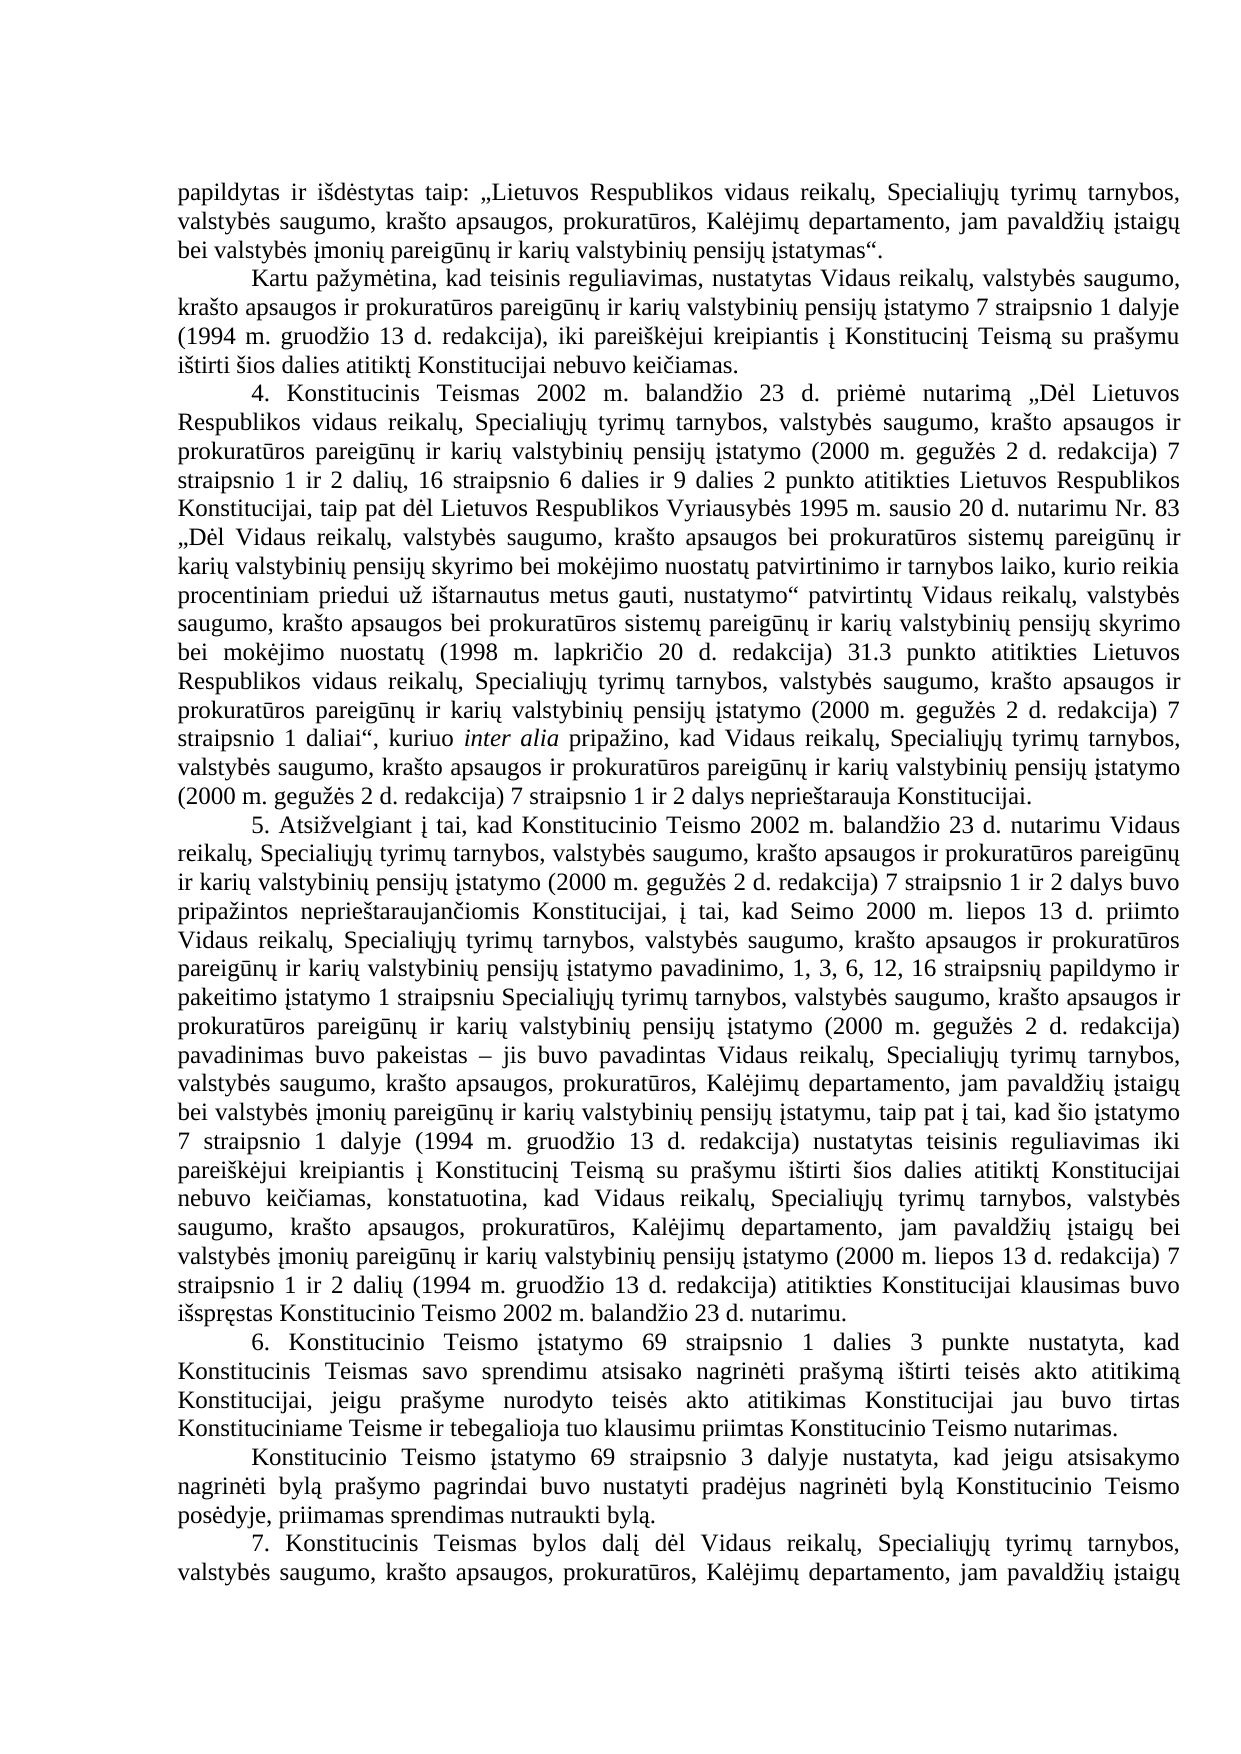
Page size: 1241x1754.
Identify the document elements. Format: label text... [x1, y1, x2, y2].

text papildytas ir išdėstytas taip: „Lietuvos Respublikos vidaus reikalų, Specialiųjų tyrimų tarnybos, valstybės saugumo, krašto apsaugos, prokuratūros, Kalėjimų departamento, jam pavaldžių įstaigų bei valstybės įmonių pareigūnų ir karių valstybinių pensijų įstatymas“. [177, 177, 1181, 263]
text Konstitucinio Teismo įstatymo 69 straipsnio 3 dalyje nustatyta, kad jeigu atsisakymo nagrinėti bylą prašymo pagrindai buvo nustatyti pradėjus nagrinėti bylą Konstitucinio Teismo posėdyje, priimamas sprendimas nutraukti bylą. [177, 1442, 1181, 1528]
text 7. Konstitucinis Teismas bylos dalį dėl Vidaus reikalų, Specialiųjų tyrimų tarnybos, valstybės saugumo, krašto apsaugos, prokuratūros, Kalėjimų departamento, jam pavaldžių įstaigų [177, 1528, 1181, 1586]
text 4. Konstitucinis Teismas 2002 m. balandžio 23 d. priėmė nutarimą „Dėl Lietuvos Respublikos vidaus reikalų, Specialiųjų tyrimų tarnybos, valstybės saugumo, krašto apsaugos ir prokuratūros pareigūnų ir karių valstybinių pensijų įstatymo (2000 m. gegužės 2 d. redakcija) 7 straipsnio 1 ir 2 dalių, 16 straipsnio 6 dalies ir 9 dalies 2 punkto atitikties Lietuvos Respublikos Konstitucijai, taip pat dėl Lietuvos Respublikos Vyriausybės 1995 m. sausio 20 d. nutarimu Nr. 83 „Dėl Vidaus reikalų, valstybės saugumo, krašto apsaugos bei prokuratūros sistemų pareigūnų ir karių valstybinių pensijų skyrimo bei mokėjimo nuostatų patvirtinimo ir tarnybos laiko, kurio reikia procentiniam priedui už ištarnautus metus gauti, nustatymo“ patvirtintų Vidaus reikalų, valstybės saugumo, krašto apsaugos bei prokuratūros sistemų pareigūnų ir karių valstybinių pensijų skyrimo bei mokėjimo nuostatų (1998 m. lapkričio 20 d. redakcija) 31.3 punkto atitikties Lietuvos Respublikos vidaus reikalų, Specialiųjų tyrimų tarnybos, valstybės saugumo, krašto apsaugos ir prokuratūros pareigūnų ir karių valstybinių pensijų įstatymo (2000 m. gegužės 2 d. redakcija) 7 straipsnio 1 daliai“, kuriuo inter alia pripažino, kad Vidaus reikalų, Specialiųjų tyrimų tarnybos, valstybės saugumo, krašto apsaugos ir prokuratūros pareigūnų ir karių valstybinių pensijų įstatymo (2000 m. gegužės 2 d. redakcija) 7 straipsnio 1 ir 2 dalys neprieštarauja Konstitucijai. [177, 378, 1181, 810]
text Kartu pažymėtina, kad teisinis reguliavimas, nustatytas Vidaus reikalų, valstybės saugumo, krašto apsaugos ir prokuratūros pareigūnų ir karių valstybinių pensijų įstatymo 7 straipsnio 1 dalyje (1994 m. gruodžio 13 d. redakcija), iki pareiškėjui kreipiantis į Konstitucinį Teismą su prašymu ištirti šios dalies atitiktį Konstitucijai nebuvo keičiamas. [177, 263, 1181, 378]
text 6. Konstitucinio Teismo įstatymo 69 straipsnio 1 dalies 3 punkte nustatyta, kad Konstitucinis Teismas savo sprendimu atsisako nagrinėti prašymą ištirti teisės akto atitikimą Konstitucijai, jeigu prašyme nurodyto teisės akto atitikimas Konstitucijai jau buvo tirtas Konstituciniame Teisme ir tebegalioja tuo klausimu priimtas Konstitucinio Teismo nutarimas. [177, 1327, 1181, 1442]
text 5. Atsižvelgiant į tai, kad Konstitucinio Teismo 2002 m. balandžio 23 d. nutarimu Vidaus reikalų, Specialiųjų tyrimų tarnybos, valstybės saugumo, krašto apsaugos ir prokuratūros pareigūnų ir karių valstybinių pensijų įstatymo (2000 m. gegužės 2 d. redakcija) 7 straipsnio 1 ir 2 dalys buvo pripažintos neprieštaraujančiomis Konstitucijai, į tai, kad Seimo 2000 m. liepos 13 d. priimto Vidaus reikalų, Specialiųjų tyrimų tarnybos, valstybės saugumo, krašto apsaugos ir prokuratūros pareigūnų ir karių valstybinių pensijų įstatymo pavadinimo, 1, 3, 6, 12, 16 straipsnių papildymo ir pakeitimo įstatymo 1 straipsniu Specialiųjų tyrimų tarnybos, valstybės saugumo, krašto apsaugos ir prokuratūros pareigūnų ir karių valstybinių pensijų įstatymo (2000 m. gegužės 2 d. redakcija) pavadinimas buvo pakeistas – jis buvo pavadintas Vidaus reikalų, Specialiųjų tyrimų tarnybos, valstybės saugumo, krašto apsaugos, prokuratūros, Kalėjimų departamento, jam pavaldžių įstaigų bei valstybės įmonių pareigūnų ir karių valstybinių pensijų įstatymu, taip pat į tai, kad šio įstatymo 7 straipsnio 1 dalyje (1994 m. gruodžio 13 d. redakcija) nustatytas teisinis reguliavimas iki pareiškėjui kreipiantis į Konstitucinį Teismą su prašymu ištirti šios dalies atitiktį Konstitucijai nebuvo keičiamas, konstatuotina, kad Vidaus reikalų, Specialiųjų tyrimų tarnybos, valstybės saugumo, krašto apsaugos, prokuratūros, Kalėjimų departamento, jam pavaldžių įstaigų bei valstybės įmonių pareigūnų ir karių valstybinių pensijų įstatymo (2000 m. liepos 13 d. redakcija) 7 straipsnio 1 ir 2 dalių (1994 m. gruodžio 13 d. redakcija) atitikties Konstitucijai klausimas buvo išspręstas Konstitucinio Teismo 2002 m. balandžio 23 d. nutarimu. [177, 810, 1181, 1327]
